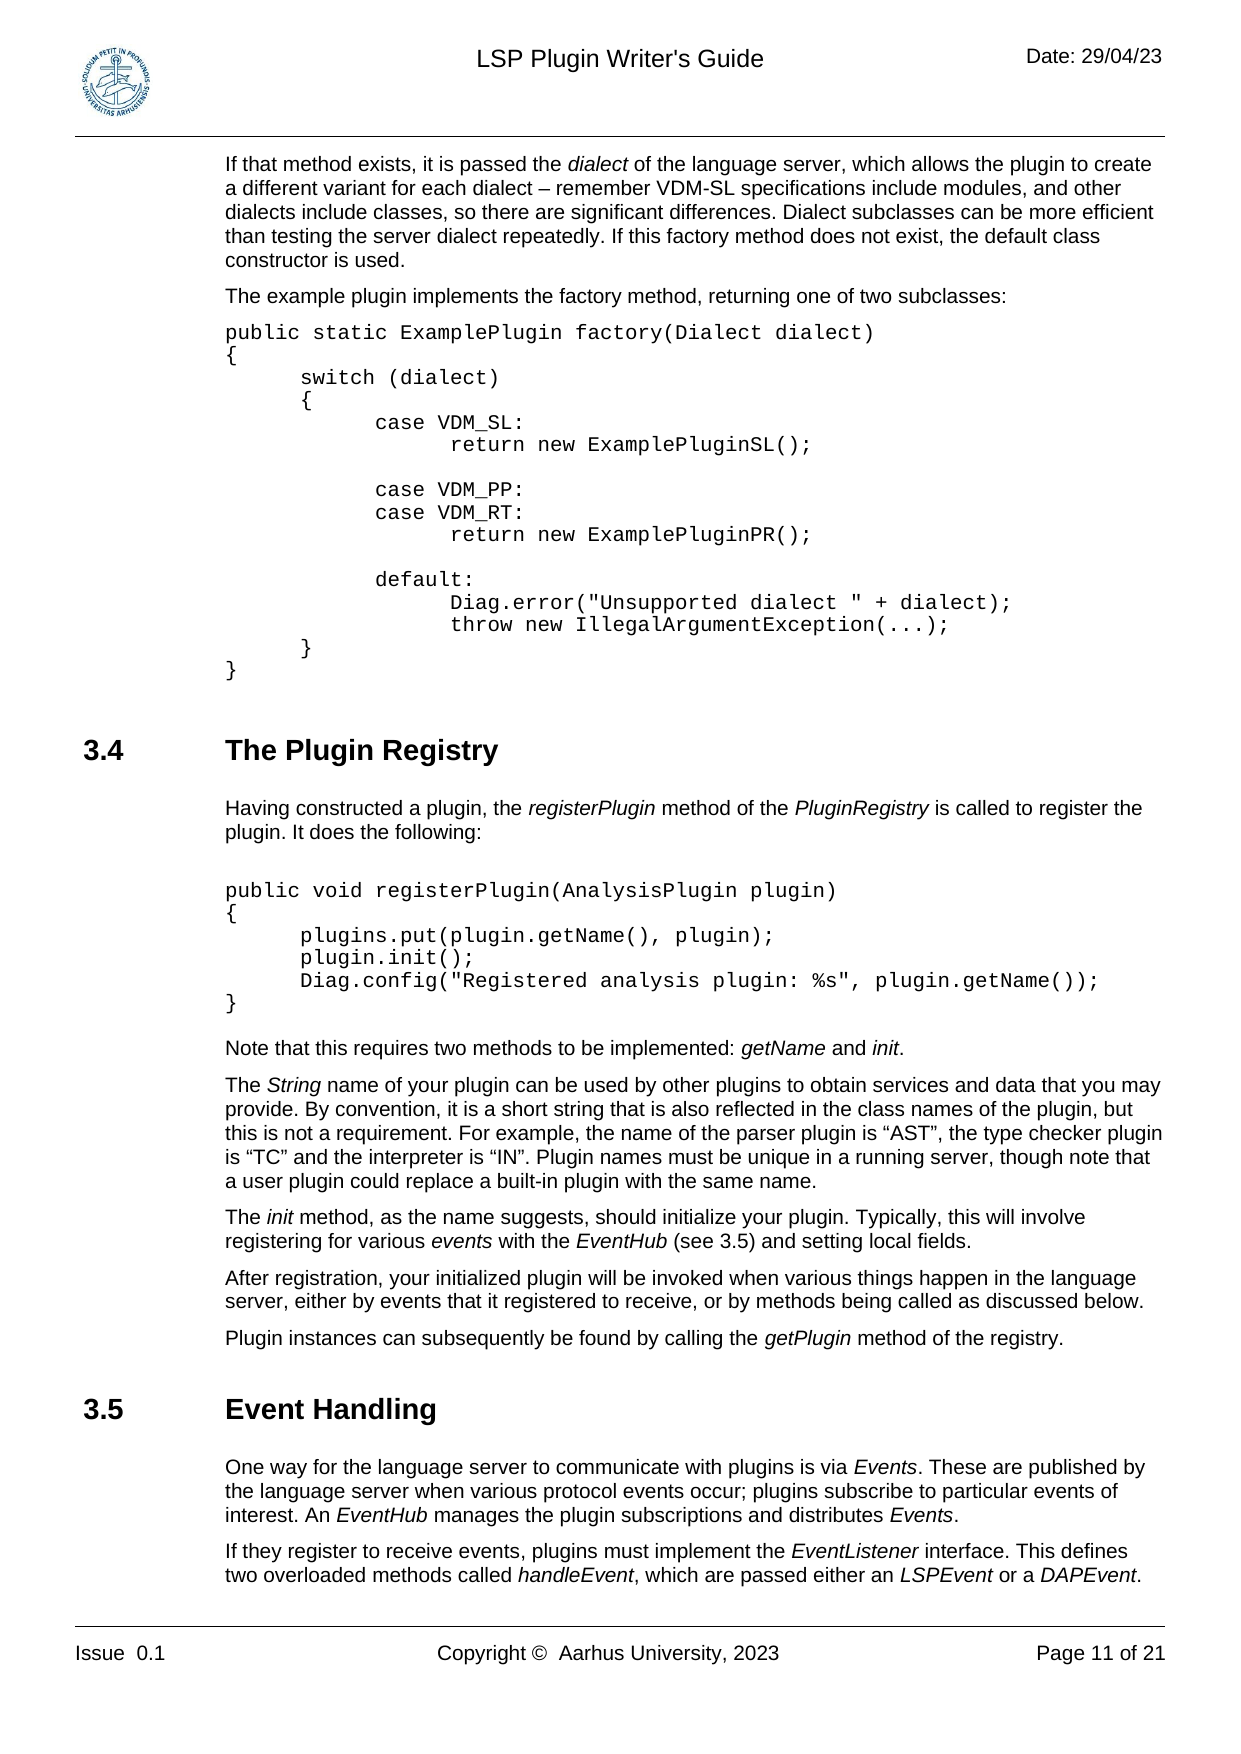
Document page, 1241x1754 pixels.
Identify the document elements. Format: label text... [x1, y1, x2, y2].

text One way for the language server to communicate with plugins is via Events. These are published by the language server when various protocol events occur; plugins subscribe to particular events of interest. An EventHub manages the plugin subscriptions and distributes Events. [225, 1455, 1165, 1527]
text Plugin instances can subsequently be found by calling the getPlugin method of the registry. [225, 1326, 1165, 1350]
picture [78, 44, 153, 120]
text plugin.init(); [225, 947, 1165, 969]
text Having constructed a plugin, the registerPlugin method of the PluginRegistry is called to register the plugin. It does the following: [225, 796, 1165, 844]
text Diag.config("Registered analysis plugin: %s", plugin.getName()); [225, 969, 1165, 992]
text public static ExamplePlugin factory(Dialect dialect) [225, 321, 1165, 344]
text The init method, as the name suggests, should initialize your plugin. Typically, this will involve registering for various events with the EventHub (see 3.5) and setting local fields. [225, 1205, 1165, 1253]
text The example plugin implements the factory method, returning one of two subclasses: [225, 285, 1165, 309]
text return new ExamplePluginPR(); [225, 524, 1165, 546]
text Diag.error("Unsupported dialect " + dialect); [225, 591, 1165, 614]
text } [225, 992, 1165, 1014]
text { [225, 389, 1165, 411]
text If that method exists, it is passed the dialect of the language server, which allows the plugin to create a different variant for each dialect – remember VDM-SL specifications include modules, and other dialects include classes, so there are significant differences. Dialect subclasses can be more efficient than testing the server dialect repeatedly. If this factory method does not exist, the default class constructor is used. [225, 152, 1165, 272]
text return new ExamplePluginSL(); [225, 434, 1165, 456]
text } [225, 636, 1165, 659]
text public void registerPlugin(AnalysisPlugin plugin) [225, 879, 1165, 902]
text The String name of your plugin can be used by other plugins to obtain services and data that you may provide. By convention, it is a short string that is also reflected in the class names of the plugin, but this is not a requirement. For example, the name of the parser plugin is “AST”, the type checker plugin is “TC” and the interpreter is “IN”. Plugin names must be unique in a running server, though note that a user plugin could replace a built-in plugin with the same name. [225, 1073, 1165, 1193]
text case VDM_RT: [225, 501, 1165, 524]
text After registration, your initialized plugin will be invoked when various things happen in the language server, either by events that it registered to receive, or by methods being called as discussed below. [225, 1266, 1165, 1314]
subtitle Event Handling [75, 1393, 1165, 1425]
text If they register to receive events, plugins must implement the EventListener interface. This defines two overloaded methods called handleEvent, which are passed either an LSPEvent or a DAPEvent. [225, 1540, 1165, 1588]
text switch (dialect) [225, 366, 1165, 389]
subtitle The Plugin Registry [75, 734, 1165, 766]
text case VDM_SL: [225, 411, 1165, 434]
text plugins.put(plugin.getName(), plugin); [225, 924, 1165, 947]
text throw new IllegalArgumentException(...); [225, 614, 1165, 636]
text default: [225, 569, 1165, 591]
text { [225, 902, 1165, 924]
text case VDM_PP: [225, 479, 1165, 501]
text Note that this requires two methods to be implemented: getName and init. [225, 1037, 1165, 1061]
text } [225, 659, 1165, 681]
text { [225, 344, 1165, 366]
